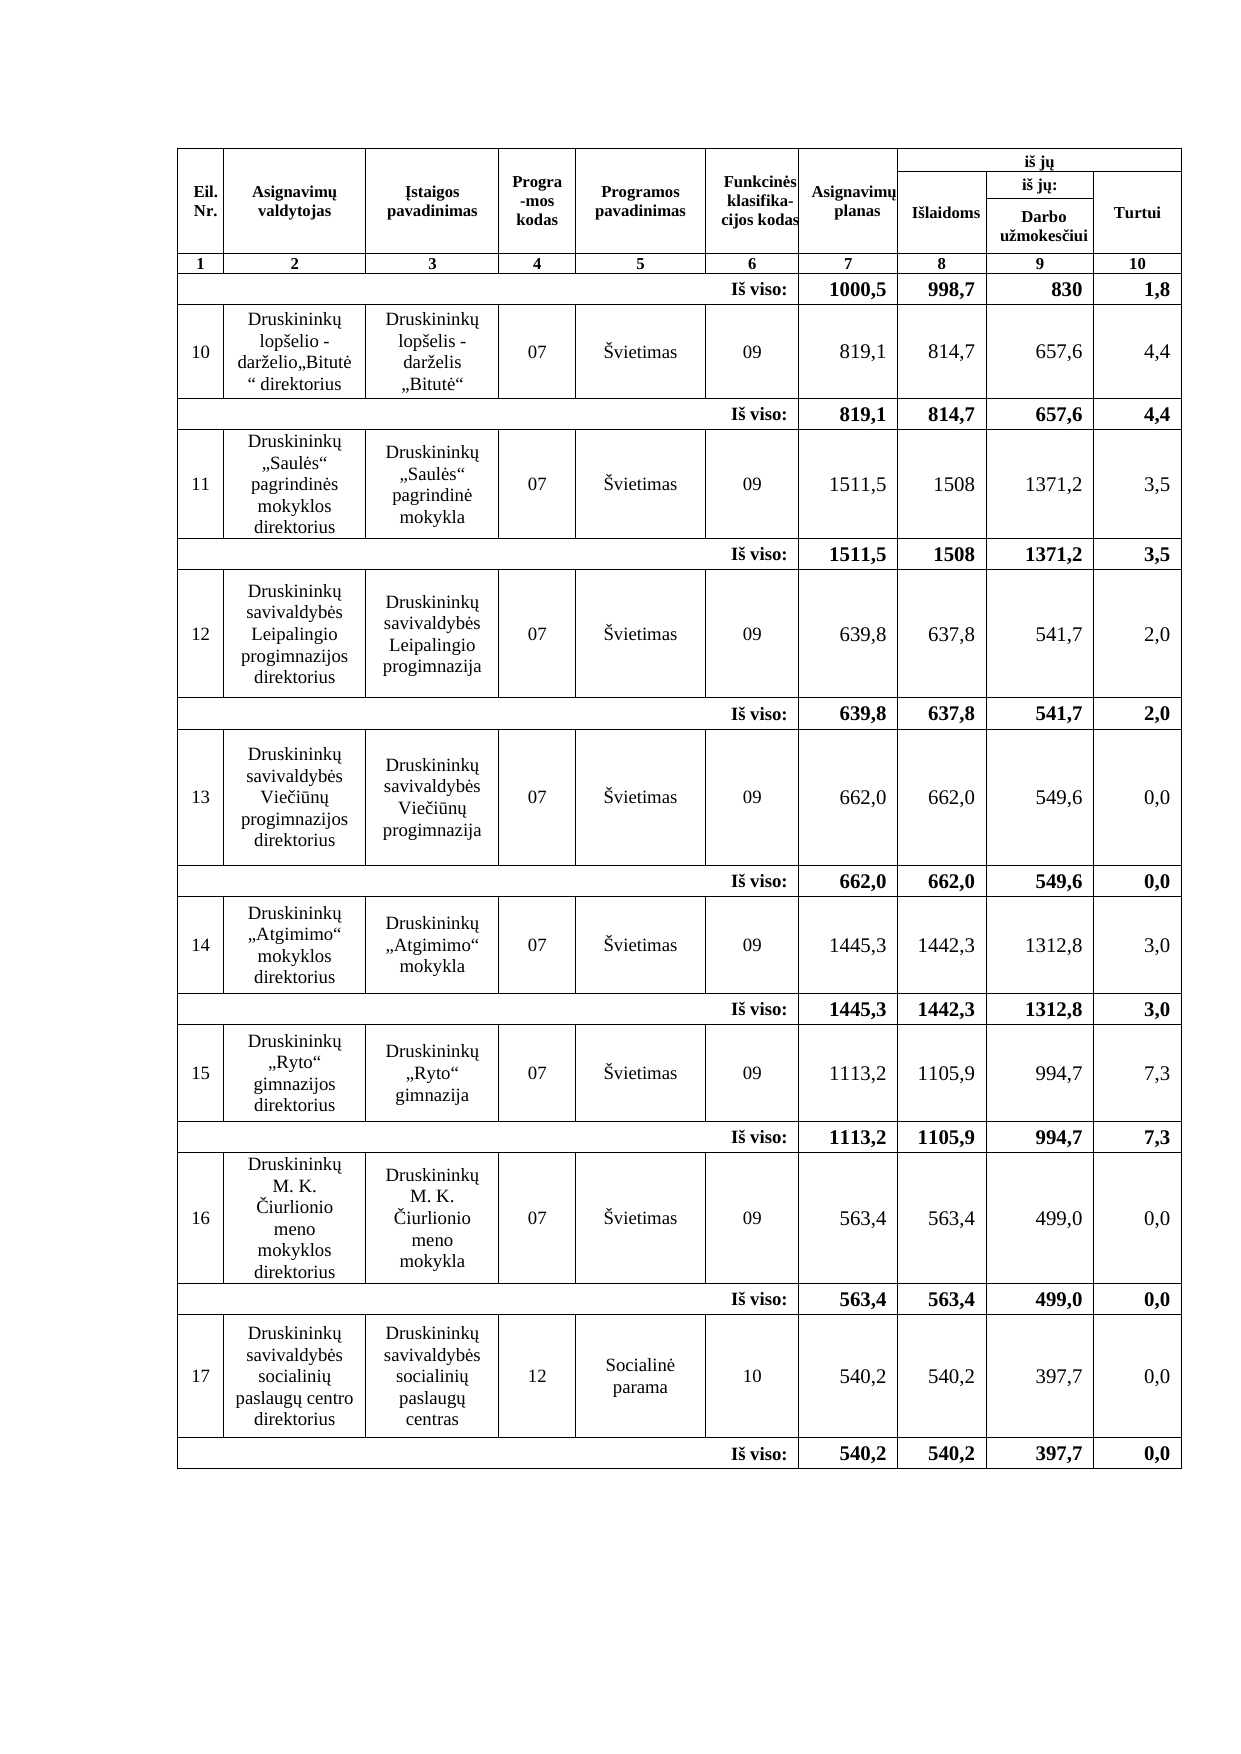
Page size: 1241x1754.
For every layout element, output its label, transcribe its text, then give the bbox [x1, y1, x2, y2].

table_cell 07 [499, 897, 575, 993]
table_cell Druskininkų savivaldybės Viečiūnų progimnazija [366, 730, 498, 864]
table_cell 540,2 [799, 1438, 897, 1468]
table_cell 09 [706, 570, 798, 697]
table_cell 1113,2 [799, 1025, 897, 1121]
table_cell 998,7 [898, 274, 986, 304]
table_cell Švietimas [576, 1025, 705, 1121]
table_cell Druskininkų M. K. Čiurlionio meno mokyklos direktorius [224, 1153, 365, 1282]
table_cell 3,0 [1094, 994, 1181, 1024]
table_cell Druskininkų savivaldybės socialinių paslaugų centro direktorius [224, 1315, 365, 1437]
table_header Funkcinės klasifika-cijos kodas [706, 149, 798, 253]
table_cell 09 [706, 897, 798, 993]
table_cell Iš viso: [178, 539, 798, 569]
table_cell 657,6 [987, 399, 1093, 429]
table_cell Iš viso: [178, 1438, 798, 1468]
table_cell 3,5 [1094, 430, 1181, 538]
table_cell 7,3 [1094, 1025, 1181, 1121]
table_cell Turtui [1094, 172, 1181, 253]
table_cell 662,0 [799, 730, 897, 864]
table_header iš jų [898, 149, 1181, 171]
table_cell 7,3 [1094, 1122, 1181, 1152]
table_cell 07 [499, 1153, 575, 1282]
table_cell 1371,2 [987, 539, 1093, 569]
table_cell 819,1 [799, 399, 897, 429]
table_cell 662,0 [898, 866, 986, 896]
table_cell 09 [706, 305, 798, 398]
table_cell 563,4 [898, 1284, 986, 1314]
table_cell 1508 [898, 539, 986, 569]
table_cell 2,0 [1094, 698, 1181, 728]
table_cell 662,0 [898, 730, 986, 864]
table_cell 540,2 [898, 1315, 986, 1437]
table_cell 15 [178, 1025, 223, 1121]
table_cell 1312,8 [987, 897, 1093, 993]
table_cell Švietimas [576, 570, 705, 697]
table_cell 0,0 [1094, 730, 1181, 864]
table_cell 1511,5 [799, 539, 897, 569]
table_cell 563,4 [898, 1153, 986, 1282]
table_cell 499,0 [987, 1284, 1093, 1314]
table_cell 830 [987, 274, 1093, 304]
table_cell 662,0 [799, 866, 897, 896]
table_cell Iš viso: [178, 866, 798, 896]
table_cell 09 [706, 1025, 798, 1121]
table_cell Druskininkų „Saulės“ pagrindinė mokykla [366, 430, 498, 538]
table_cell 0,0 [1094, 1284, 1181, 1314]
table_cell Druskininkų „Atgimimo“ mokykla [366, 897, 498, 993]
table_cell Socialinė parama [576, 1315, 705, 1437]
table_cell Iš viso: [178, 994, 798, 1024]
table_cell Iš viso: [178, 1122, 798, 1152]
table_header Asignavimų planas [799, 149, 897, 253]
table_cell 1 [178, 254, 223, 273]
table_cell 563,4 [799, 1153, 897, 1282]
table_cell Išlaidoms [898, 172, 986, 253]
table_cell 639,8 [799, 698, 897, 728]
table_cell Iš viso: [178, 1284, 798, 1314]
table_cell 637,8 [898, 698, 986, 728]
table_cell 994,7 [987, 1025, 1093, 1121]
table_cell 07 [499, 730, 575, 864]
table_cell 10 [1094, 254, 1181, 273]
table_cell 1511,5 [799, 430, 897, 538]
table_cell 17 [178, 1315, 223, 1437]
table_cell 09 [706, 1153, 798, 1282]
table_cell Druskininkų lopšelis - darželis „Bitutė“ [366, 305, 498, 398]
table_header Progra-mos kodas [499, 149, 575, 253]
table_cell 8 [898, 254, 986, 273]
table_cell 07 [499, 430, 575, 538]
table_cell 6 [706, 254, 798, 273]
table_header Asignavimų valdytojas [224, 149, 365, 253]
table_cell 2 [224, 254, 365, 273]
table_cell 13 [178, 730, 223, 864]
table_cell 5 [576, 254, 705, 273]
table_cell 12 [178, 570, 223, 697]
table_cell 0,0 [1094, 1153, 1181, 1282]
table_cell 541,7 [987, 570, 1093, 697]
table_cell Švietimas [576, 305, 705, 398]
table_cell Druskininkų „Ryto“ gimnazija [366, 1025, 498, 1121]
table_cell Švietimas [576, 730, 705, 864]
table_cell Druskininkų M. K. Čiurlionio meno mokykla [366, 1153, 498, 1282]
table_cell Druskininkų „Ryto“ gimnazijos direktorius [224, 1025, 365, 1121]
table_cell 563,4 [799, 1284, 897, 1314]
table_cell 4 [499, 254, 575, 273]
table_cell 540,2 [898, 1438, 986, 1468]
table_cell 819,1 [799, 305, 897, 398]
table_cell 657,6 [987, 305, 1093, 398]
table_cell Iš viso: [178, 274, 798, 304]
table_cell 1113,2 [799, 1122, 897, 1152]
table_cell 1,8 [1094, 274, 1181, 304]
table_cell 1312,8 [987, 994, 1093, 1024]
table_header Programos pavadinimas [576, 149, 705, 253]
table_cell 16 [178, 1153, 223, 1282]
table_cell 814,7 [898, 399, 986, 429]
table_cell 1105,9 [898, 1025, 986, 1121]
table_cell 1445,3 [799, 897, 897, 993]
table_cell 639,8 [799, 570, 897, 697]
table_cell 549,6 [987, 730, 1093, 864]
table_cell 0,0 [1094, 866, 1181, 896]
table_cell 9 [987, 254, 1093, 273]
table_cell 07 [499, 1025, 575, 1121]
table_cell 814,7 [898, 305, 986, 398]
table_cell 1105,9 [898, 1122, 986, 1152]
table_cell 0,0 [1094, 1438, 1181, 1468]
table_cell Druskininkų savivaldybės Leipalingio progimnazijos direktorius [224, 570, 365, 697]
table_header Eil. Nr. [178, 149, 223, 253]
table_cell Iš viso: [178, 399, 798, 429]
table_cell Darbo užmokesčiui [987, 199, 1093, 253]
table_cell Švietimas [576, 1153, 705, 1282]
table_cell 397,7 [987, 1315, 1093, 1437]
table_cell Druskininkų lopšelio - darželio„Bitutė“ direktorius [224, 305, 365, 398]
table_cell Druskininkų savivaldybės Leipalingio progimnazija [366, 570, 498, 697]
table_cell 4,4 [1094, 305, 1181, 398]
table_cell Švietimas [576, 897, 705, 993]
table_cell 1371,2 [987, 430, 1093, 538]
table_cell 2,0 [1094, 570, 1181, 697]
table_cell 3,5 [1094, 539, 1181, 569]
table_cell 1445,3 [799, 994, 897, 1024]
table_cell Švietimas [576, 430, 705, 538]
table_cell 07 [499, 570, 575, 697]
table_cell 10 [178, 305, 223, 398]
table_cell 14 [178, 897, 223, 993]
table_cell 397,7 [987, 1438, 1093, 1468]
table_cell 07 [499, 305, 575, 398]
table_cell 0,0 [1094, 1315, 1181, 1437]
table_cell 3 [366, 254, 498, 273]
table_cell 10 [706, 1315, 798, 1437]
table_cell 994,7 [987, 1122, 1093, 1152]
table_cell Druskininkų „Saulės“ pagrindinės mokyklos direktorius [224, 430, 365, 538]
table_cell 1000,5 [799, 274, 897, 304]
table_cell 549,6 [987, 866, 1093, 896]
table_cell 12 [499, 1315, 575, 1437]
table_cell Druskininkų „Atgimimo“ mokyklos direktorius [224, 897, 365, 993]
table_cell 1442,3 [898, 897, 986, 993]
table_cell 499,0 [987, 1153, 1093, 1282]
table_header Įstaigos pavadinimas [366, 149, 498, 253]
table_cell Druskininkų savivaldybės socialinių paslaugų centras [366, 1315, 498, 1437]
table_cell 3,0 [1094, 897, 1181, 993]
table_cell 540,2 [799, 1315, 897, 1437]
table_cell 11 [178, 430, 223, 538]
table_cell 09 [706, 730, 798, 864]
table_cell Druskininkų savivaldybės Viečiūnų progimnazijos direktorius [224, 730, 365, 864]
table_cell 7 [799, 254, 897, 273]
table_cell iš jų: [987, 172, 1093, 198]
table_cell 4,4 [1094, 399, 1181, 429]
table_cell Iš viso: [178, 698, 798, 728]
table_cell 637,8 [898, 570, 986, 697]
table_cell 541,7 [987, 698, 1093, 728]
table_cell 09 [706, 430, 798, 538]
table_cell 1442,3 [898, 994, 986, 1024]
table_cell 1508 [898, 430, 986, 538]
